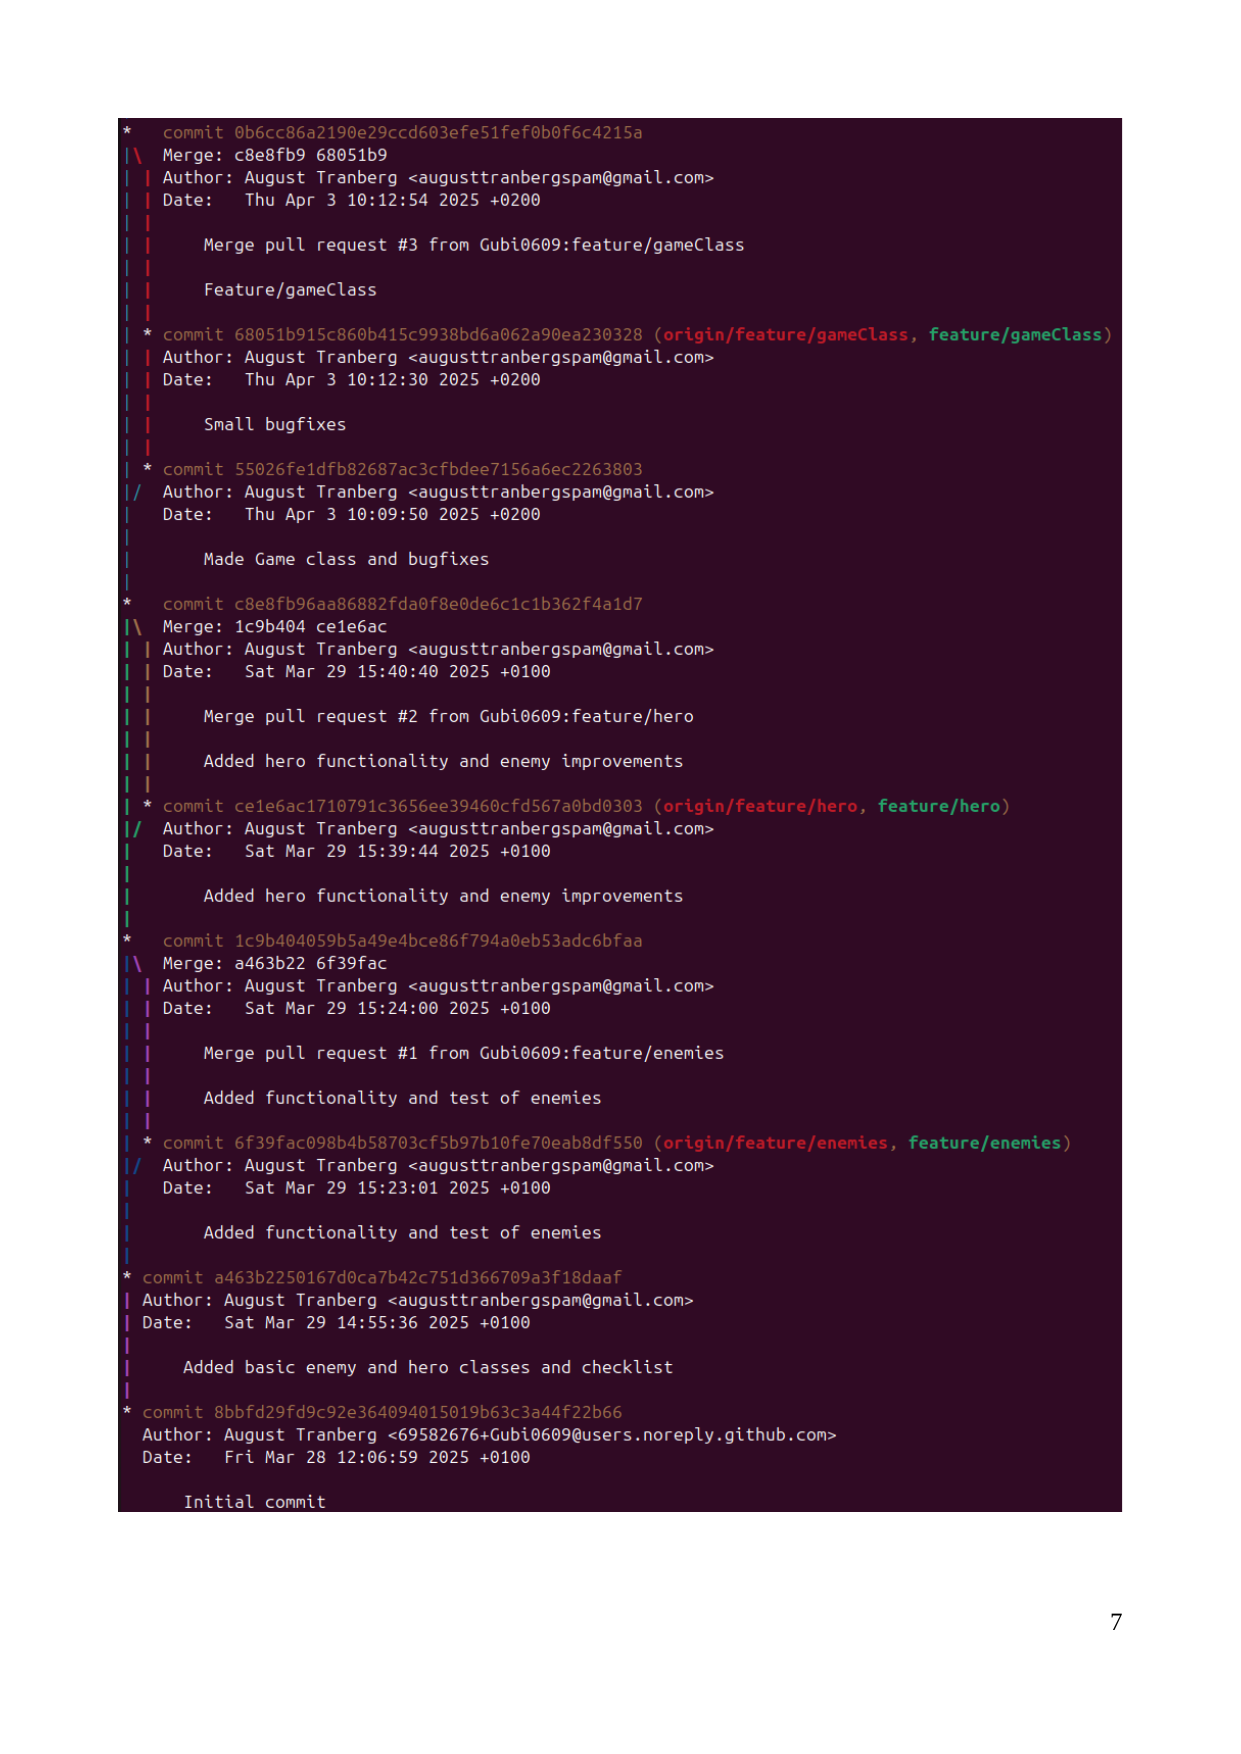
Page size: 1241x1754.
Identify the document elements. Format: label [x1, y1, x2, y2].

picture [118, 118, 1123, 1512]
